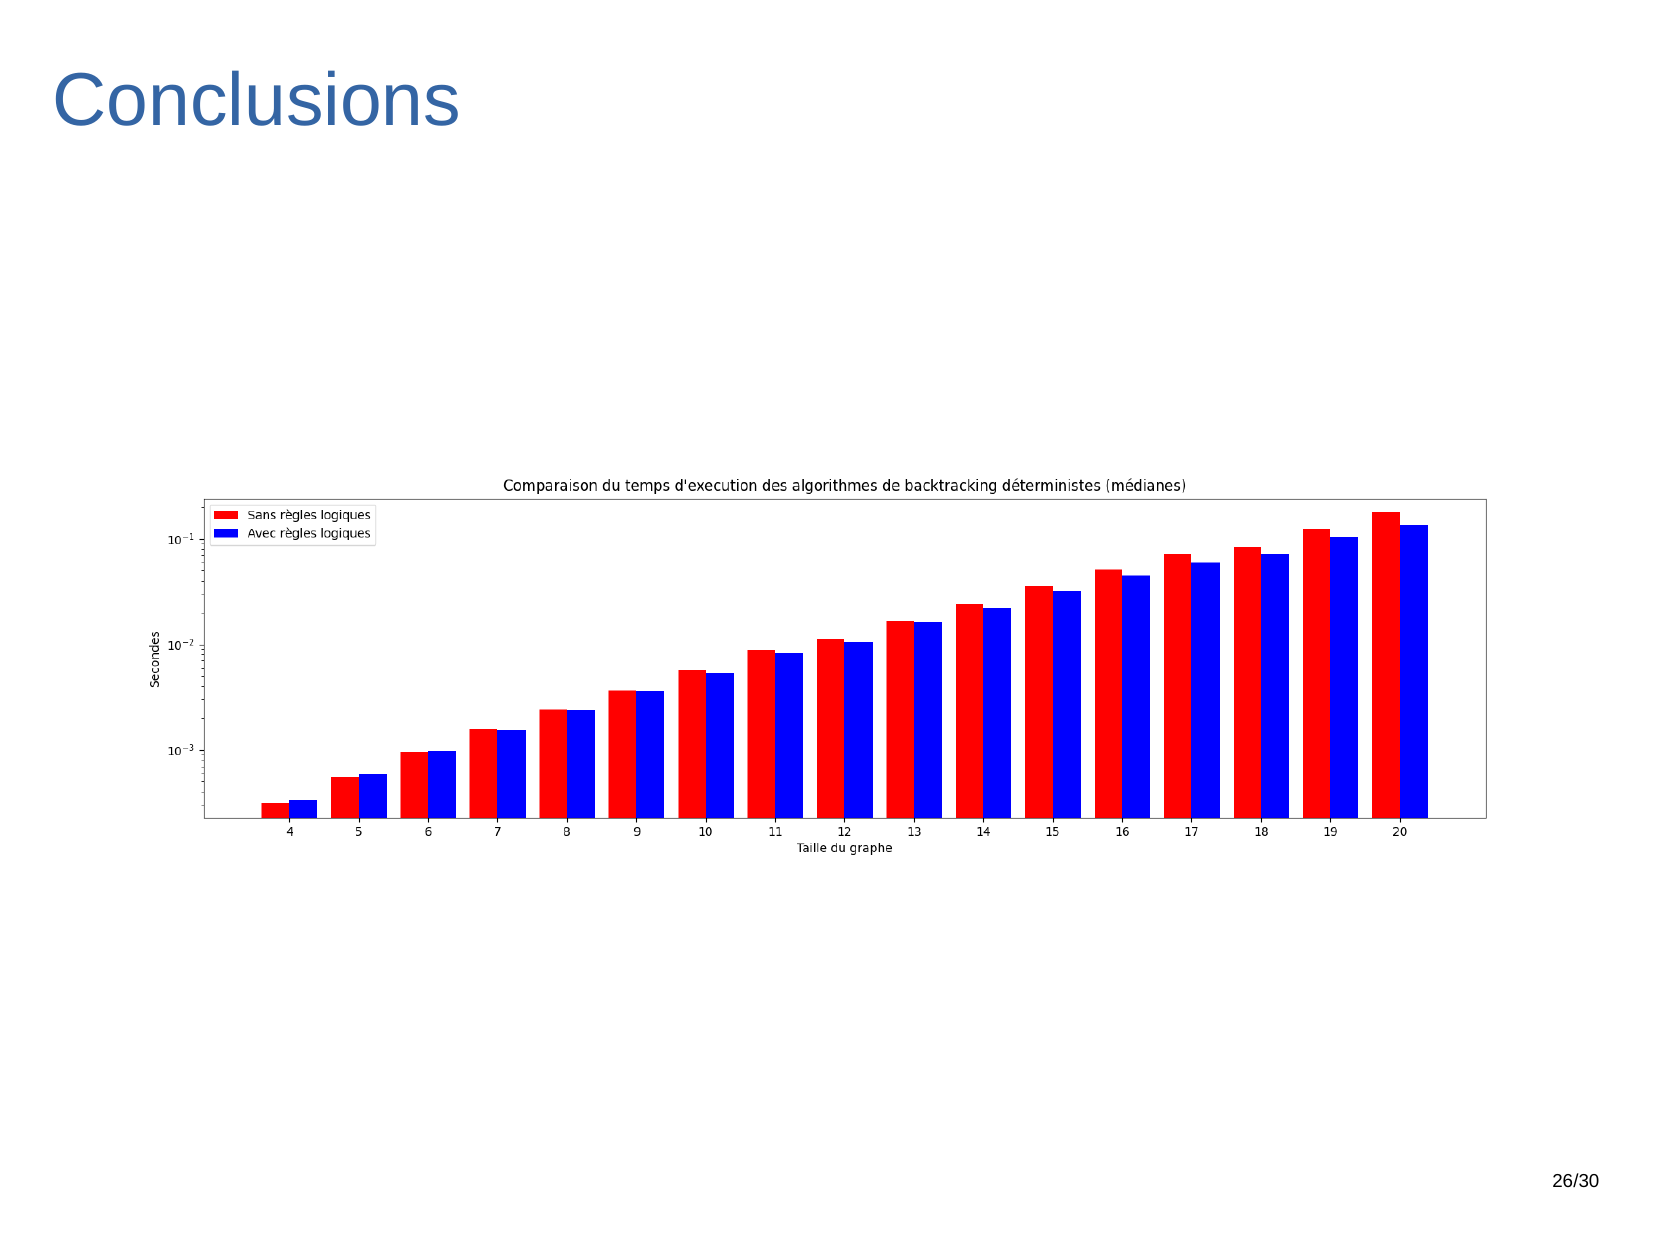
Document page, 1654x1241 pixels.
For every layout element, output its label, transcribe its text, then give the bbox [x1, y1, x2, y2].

text_box Conclusions [37, 50, 638, 151]
picture [0, 448, 1651, 863]
text_box 26/30 [1537, 1162, 1614, 1199]
